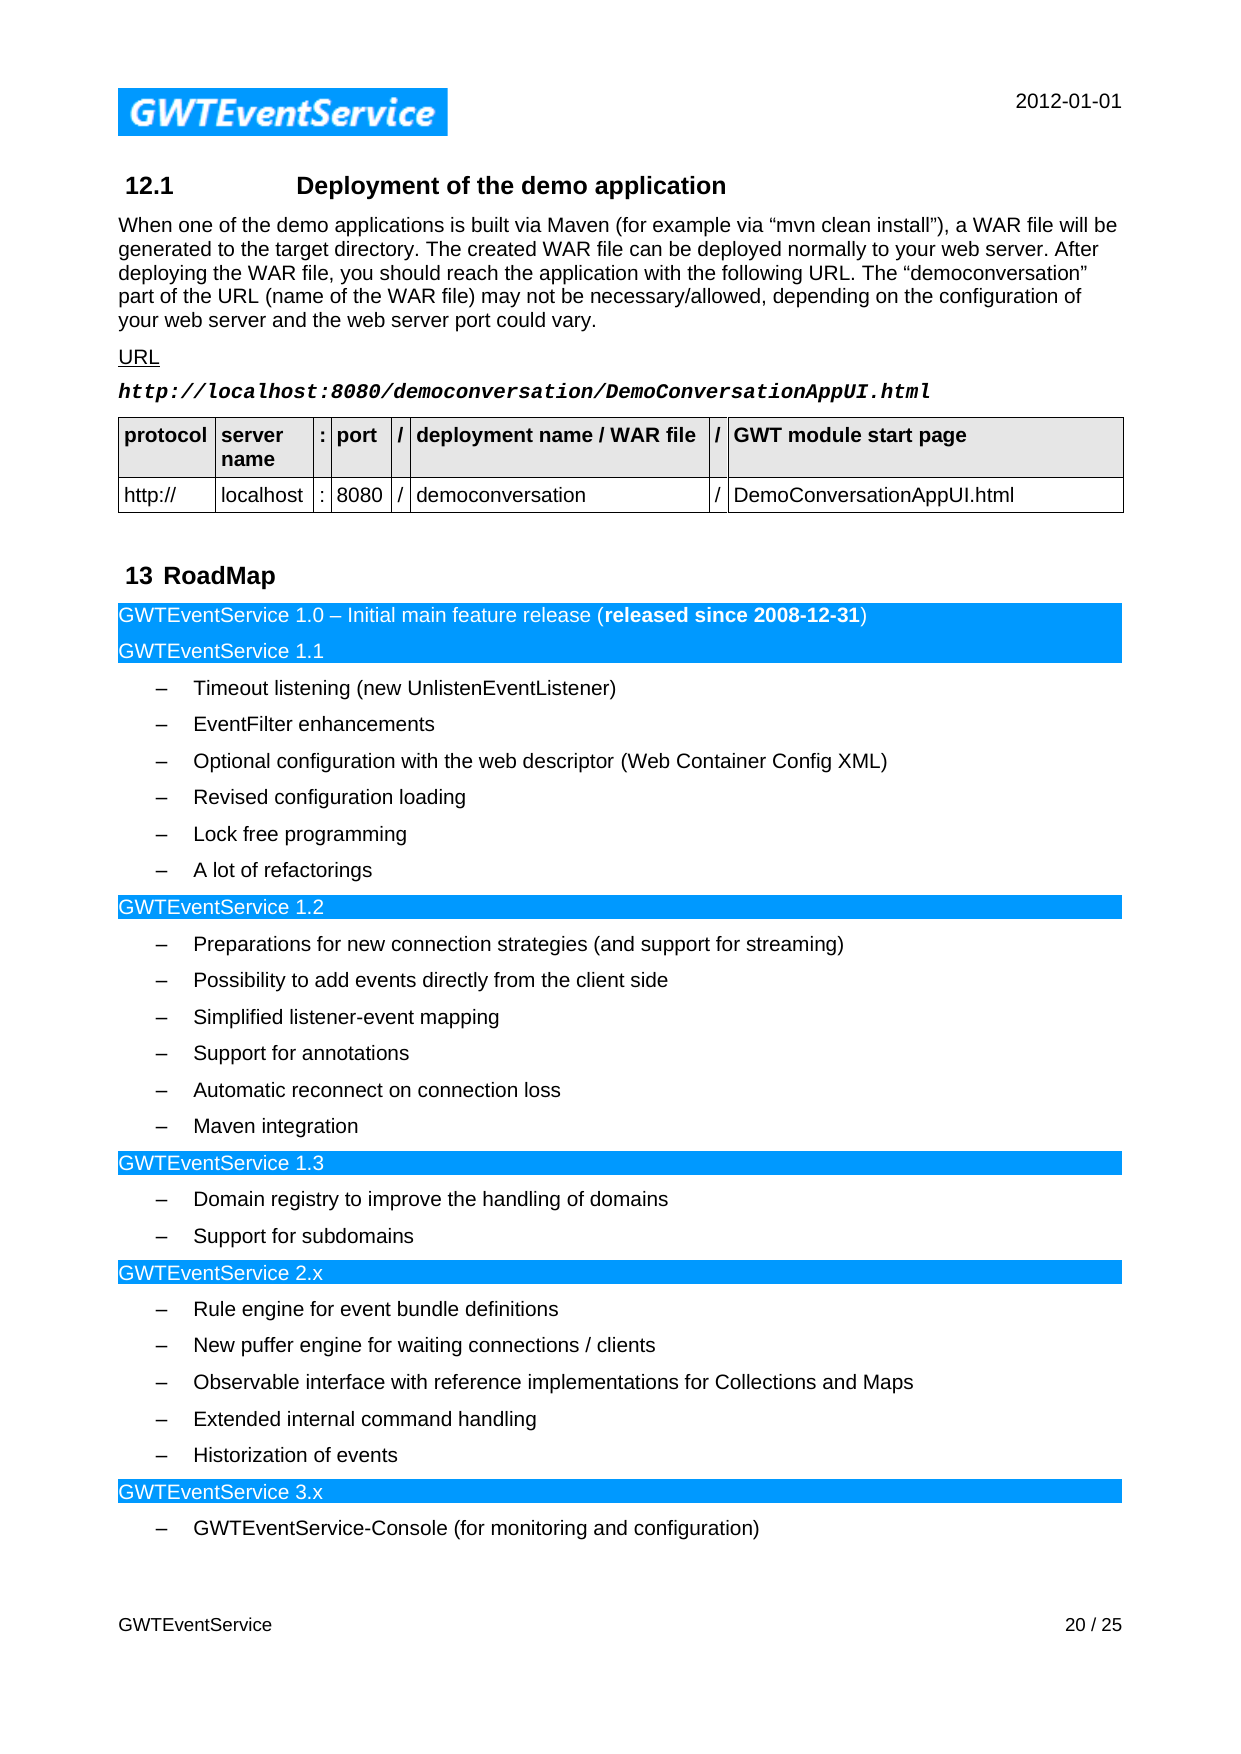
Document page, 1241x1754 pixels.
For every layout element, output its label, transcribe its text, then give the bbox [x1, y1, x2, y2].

text GWTEventService 1.2 [118, 895, 1122, 919]
list New puffer engine for waiting connections / clients [156, 1333, 1122, 1357]
text GWTEventService 3.x [118, 1479, 1122, 1503]
table_cell 8080 [332, 478, 391, 512]
table_cell http:// [119, 478, 215, 512]
table_cell : [314, 478, 331, 512]
list Simplified listener-event mapping [156, 1004, 1122, 1028]
list Support for annotations [156, 1041, 1122, 1065]
table_header port [332, 418, 391, 477]
text When one of the demo applications is built via Maven (for example via “mvn clean install”), a WAR file will be generated to the target directory. The created WAR file can be deployed normally to your web server. After deploying the WAR file, you should reach the application with the following URL. The “democonversation” part of the URL (name of the WAR file) may not be necessary/allowed, depending on the configuration of your web server and the web server port could vary. [118, 212, 1122, 332]
list Observable interface with reference implementations for Collections and Maps [156, 1370, 1122, 1394]
list A lot of refactorings [156, 858, 1122, 882]
list Maven integration [156, 1114, 1122, 1138]
table_header deployment name / WAR file [411, 418, 709, 477]
table_header server name [216, 418, 313, 477]
table_header / [392, 418, 410, 477]
list Domain registry to improve the handling of domains [156, 1187, 1122, 1211]
subtitle Deployment of the demo application [118, 171, 1122, 200]
text http://localhost:8080/democonversation/DemoConversationAppUI.html [118, 381, 1122, 405]
table_cell localhost [216, 478, 313, 512]
list Possibility to add events directly from the client side [156, 968, 1122, 992]
table_header / [710, 418, 727, 477]
text GWTEventService 2.x [118, 1260, 1122, 1284]
table_cell DemoConversationAppUI.html [729, 478, 1123, 512]
text URL [118, 345, 1122, 369]
list Revised configuration loading [156, 785, 1122, 809]
list Support for subdomains [156, 1224, 1122, 1248]
list Preparations for new connection strategies (and support for streaming) [156, 931, 1122, 955]
list Automatic reconnect on connection loss [156, 1078, 1122, 1102]
subtitle RoadMap [118, 561, 1122, 590]
table_cell / [710, 478, 727, 512]
text GWTEventService 1.0 – Initial main feature release (released since 2008-12-31) [118, 603, 1122, 627]
list Optional configuration with the web descriptor (Web Container Config XML) [156, 749, 1122, 773]
table_cell democonversation [411, 478, 709, 512]
table_header GWT module start page [729, 418, 1123, 477]
table_header : [314, 418, 331, 477]
list Timeout listening (new UnlistenEventListener) [156, 676, 1122, 699]
picture [118, 88, 448, 136]
list Lock free programming [156, 822, 1122, 846]
list Historization of events [156, 1443, 1122, 1467]
list EventFilter enhancements [156, 712, 1122, 736]
table_header protocol [119, 418, 215, 477]
list Extended internal command handling [156, 1406, 1122, 1431]
list Rule engine for event bundle definitions [156, 1297, 1122, 1321]
text GWTEventService 1.1 [118, 639, 1122, 663]
table_cell / [392, 478, 410, 512]
list GWTEventService-Console (for monitoring and configuration) [156, 1516, 1122, 1540]
text GWTEventService 1.3 [118, 1151, 1122, 1175]
